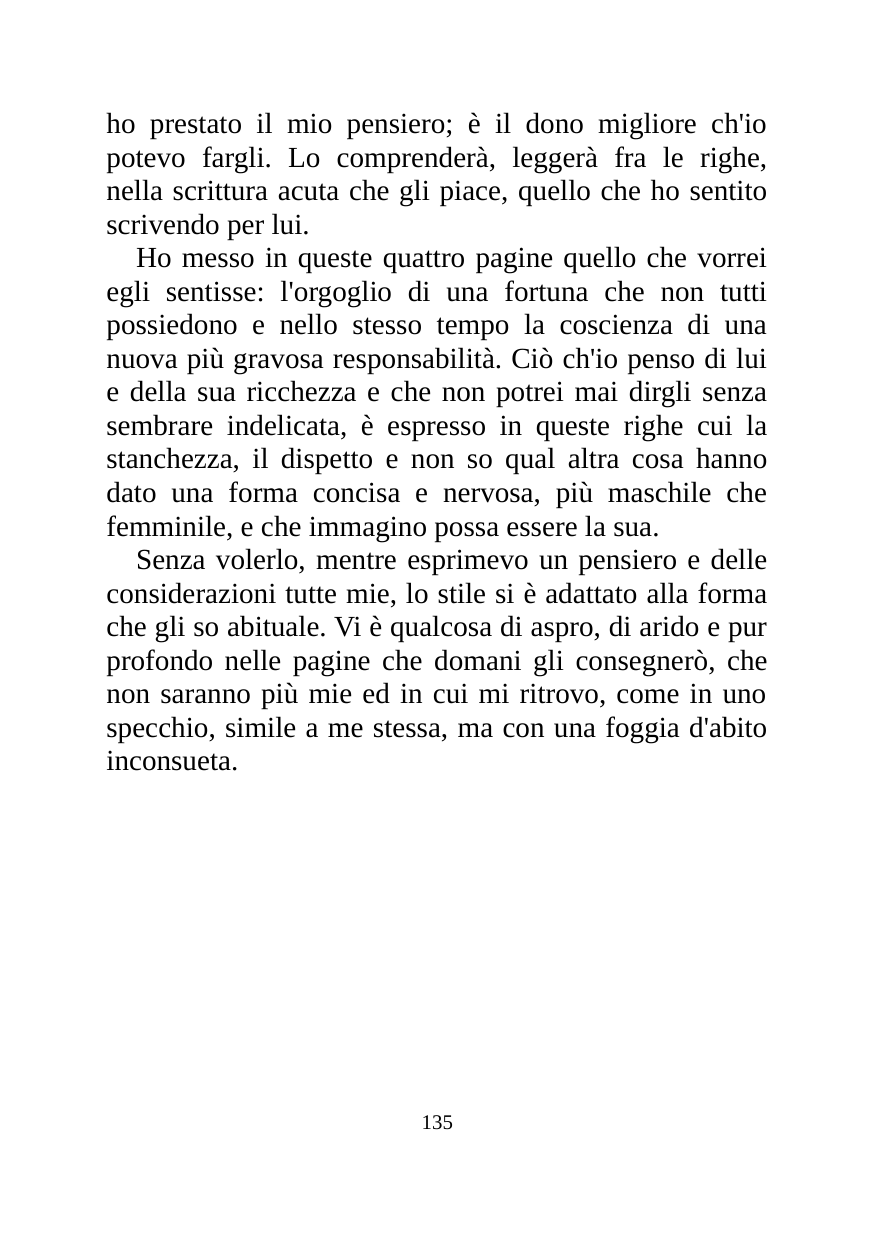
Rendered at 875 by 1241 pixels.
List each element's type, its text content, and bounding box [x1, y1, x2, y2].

text ho prestato il mio pensiero; è il dono migliore ch'io potevo fargli. Lo comprenderà, leggerà fra le righe, nella scrittura acuta che gli piace, quello che ho sentito scrivendo per lui. [106, 106, 768, 240]
text Ho messo in queste quattro pagine quello che vorrei egli sentisse: l'orgoglio di una fortuna che non tutti possiedono e nello stesso tempo la coscienza di una nuova più gravosa responsabilità. Ciò ch'io penso di lui e della sua ricchezza e che non potrei mai dirgli senza sembrare indelicata, è espresso in queste righe cui la stanchezza, il dispetto e non so qual altra cosa hanno dato una forma concisa e nervosa, più maschile che femminile, e che immagino possa essere la sua. [106, 240, 768, 542]
text Senza volerlo, mentre esprimevo un pensiero e delle considerazioni tutte mie, lo stile si è adattato alla forma che gli so abituale. Vi è qualcosa di aspro, di arido e pur profondo nelle pagine che domani gli consegnerò, che non saranno più mie ed in cui mi ritrovo, come in uno specchio, simile a me stessa, ma con una foggia d'abito inconsueta. [106, 542, 768, 777]
